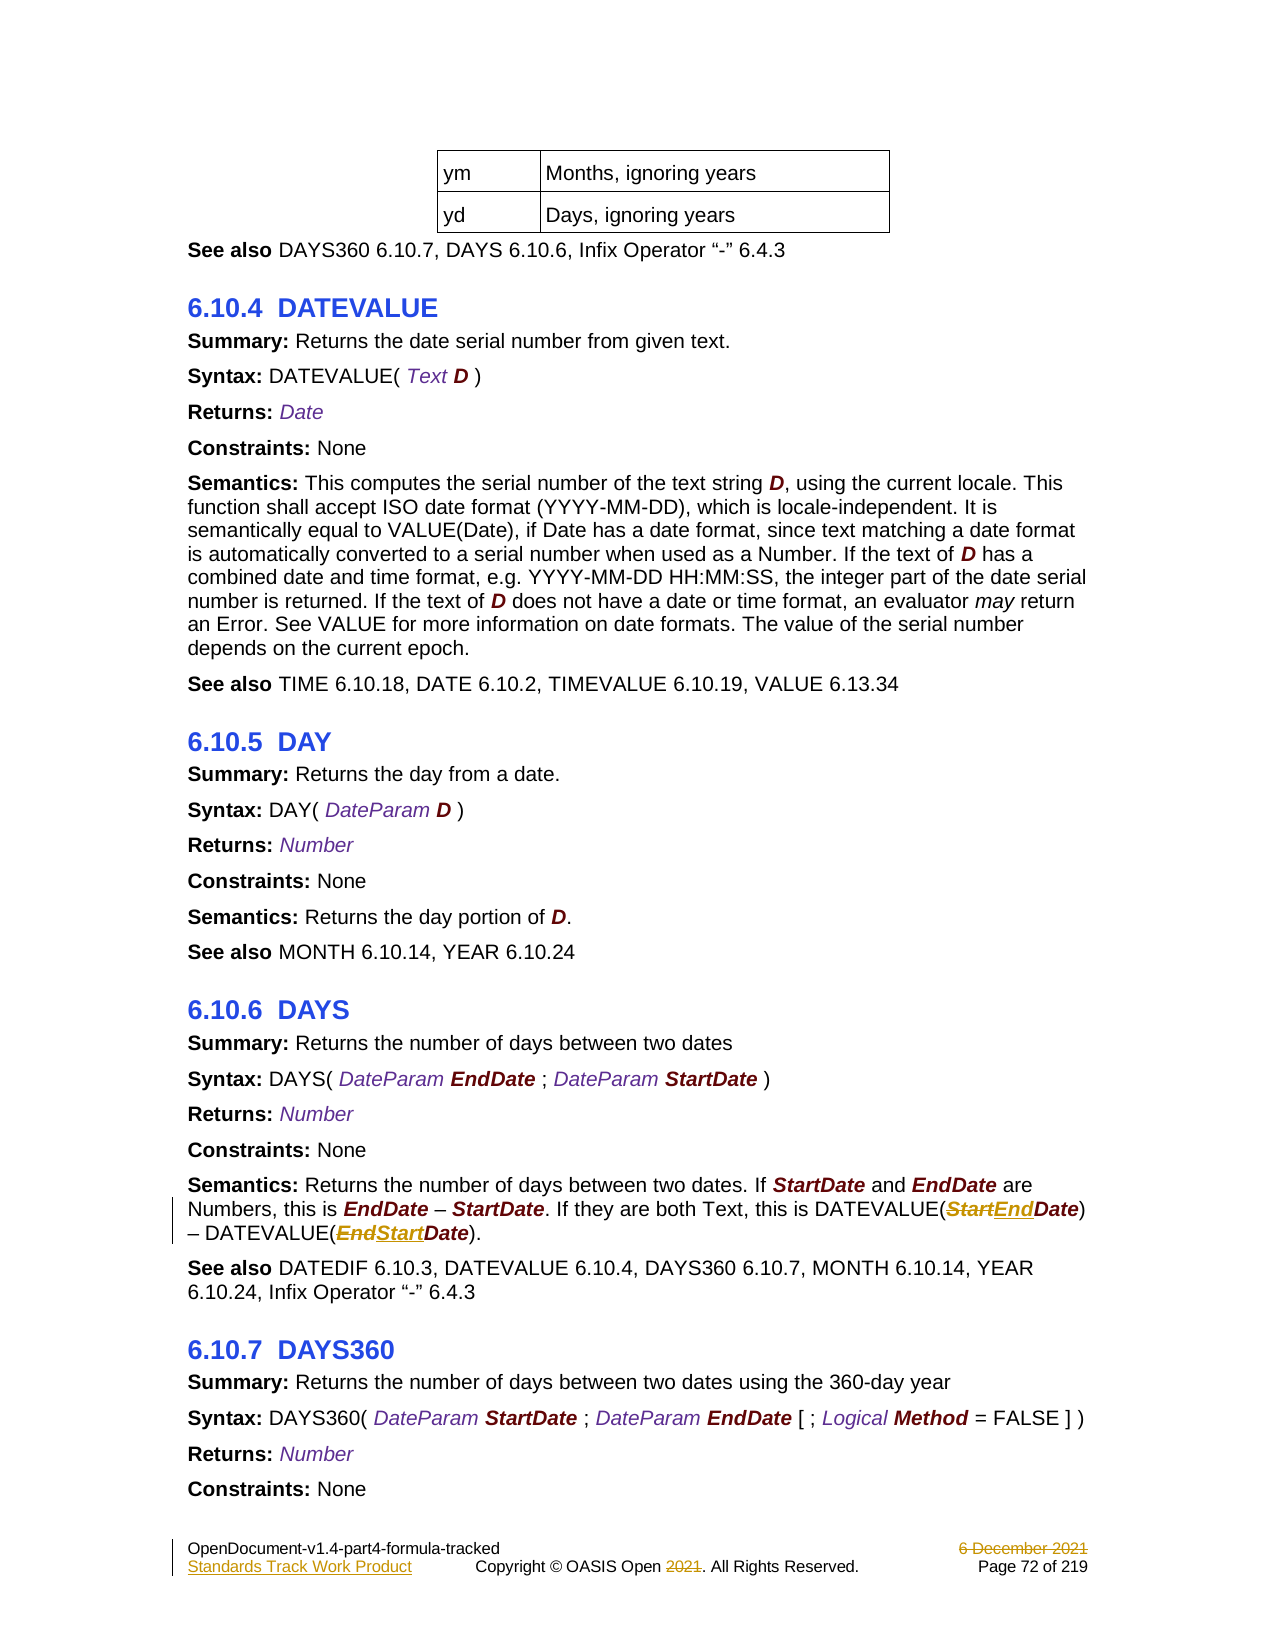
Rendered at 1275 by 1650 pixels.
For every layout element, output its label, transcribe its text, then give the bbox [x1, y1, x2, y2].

text Syntax: DAY( DateParam D ) [187, 798, 1088, 822]
table_cell yd [438, 192, 540, 232]
text See also TIME 6.10.18, DATE 6.10.2, TIMEVALUE 6.10.19, VALUE 6.13.34 [187, 672, 1088, 696]
text Syntax: DAYS( DateParam EndDate ; DateParam StartDate ) [187, 1067, 1088, 1091]
text Constraints: None [187, 869, 1088, 893]
text Constraints: None [187, 1138, 1088, 1162]
text Returns: Number [187, 1442, 1088, 1466]
text Returns: Number [187, 834, 1088, 857]
text Syntax: DAYS360( DateParam StartDate ; DateParam EndDate [ ; Logical Method = FALSE ] ) [187, 1406, 1088, 1430]
subtitle DAYS360 [187, 1335, 1088, 1365]
text Returns: Date [187, 400, 1088, 424]
text See also DAYS360 6.10.7, DAYS 6.10.6, Infix Operator “-” 6.4.3 [187, 238, 1088, 262]
subtitle DAYS [187, 995, 1088, 1025]
table_cell Months, ignoring years [541, 151, 889, 191]
text Summary: Returns the date serial number from given text. [187, 329, 1088, 353]
text Syntax: DATEVALUE( Text D ) [187, 365, 1088, 388]
table_cell Days, ignoring years [541, 192, 889, 232]
text See also DATEDIF 6.10.3, DATEVALUE 6.10.4, DAYS360 6.10.7, MONTH 6.10.14, YEAR 6.10.24, Infix Operator “-” 6.4.3 [187, 1257, 1088, 1304]
text Semantics: This computes the serial number of the text string D, using the current locale. This function shall accept ISO date format (YYYY-MM-DD), which is locale-independent. It is semantically equal to VALUE(Date), if Date has a date format, since text matching a date format is automatically converted to a serial number when used as a Number. If the text of D has a combined date and time format, e.g. YYYY-MM-DD HH:MM:SS, the integer part of the date serial number is returned. If the text of D does not have a date or time format, an evaluator may return an Error. See VALUE for more information on date formats. The value of the serial number depends on the current epoch. [187, 472, 1088, 660]
subtitle DAY [187, 727, 1088, 757]
text Summary: Returns the number of days between two dates using the 360-day year [187, 1371, 1088, 1394]
text Summary: Returns the number of days between two dates [187, 1031, 1088, 1055]
text See also MONTH 6.10.14, YEAR 6.10.24 [187, 941, 1088, 964]
text Returns: Number [187, 1103, 1088, 1126]
subtitle DATEVALUE [187, 293, 1088, 323]
table_cell ym [438, 151, 540, 191]
text Summary: Returns the day from a date. [187, 763, 1088, 786]
text Constraints: None [187, 436, 1088, 459]
text Semantics: Returns the number of days between two dates. If StartDate and EndDate are Numbers, this is EndDate – StartDate. If they are both Text, this is DATEVALUE(EndDate) – DATEVALUE(StartDate). [187, 1174, 1088, 1244]
text Semantics: Returns the day portion of D. [187, 905, 1088, 929]
text Constraints: None [187, 1478, 1088, 1501]
